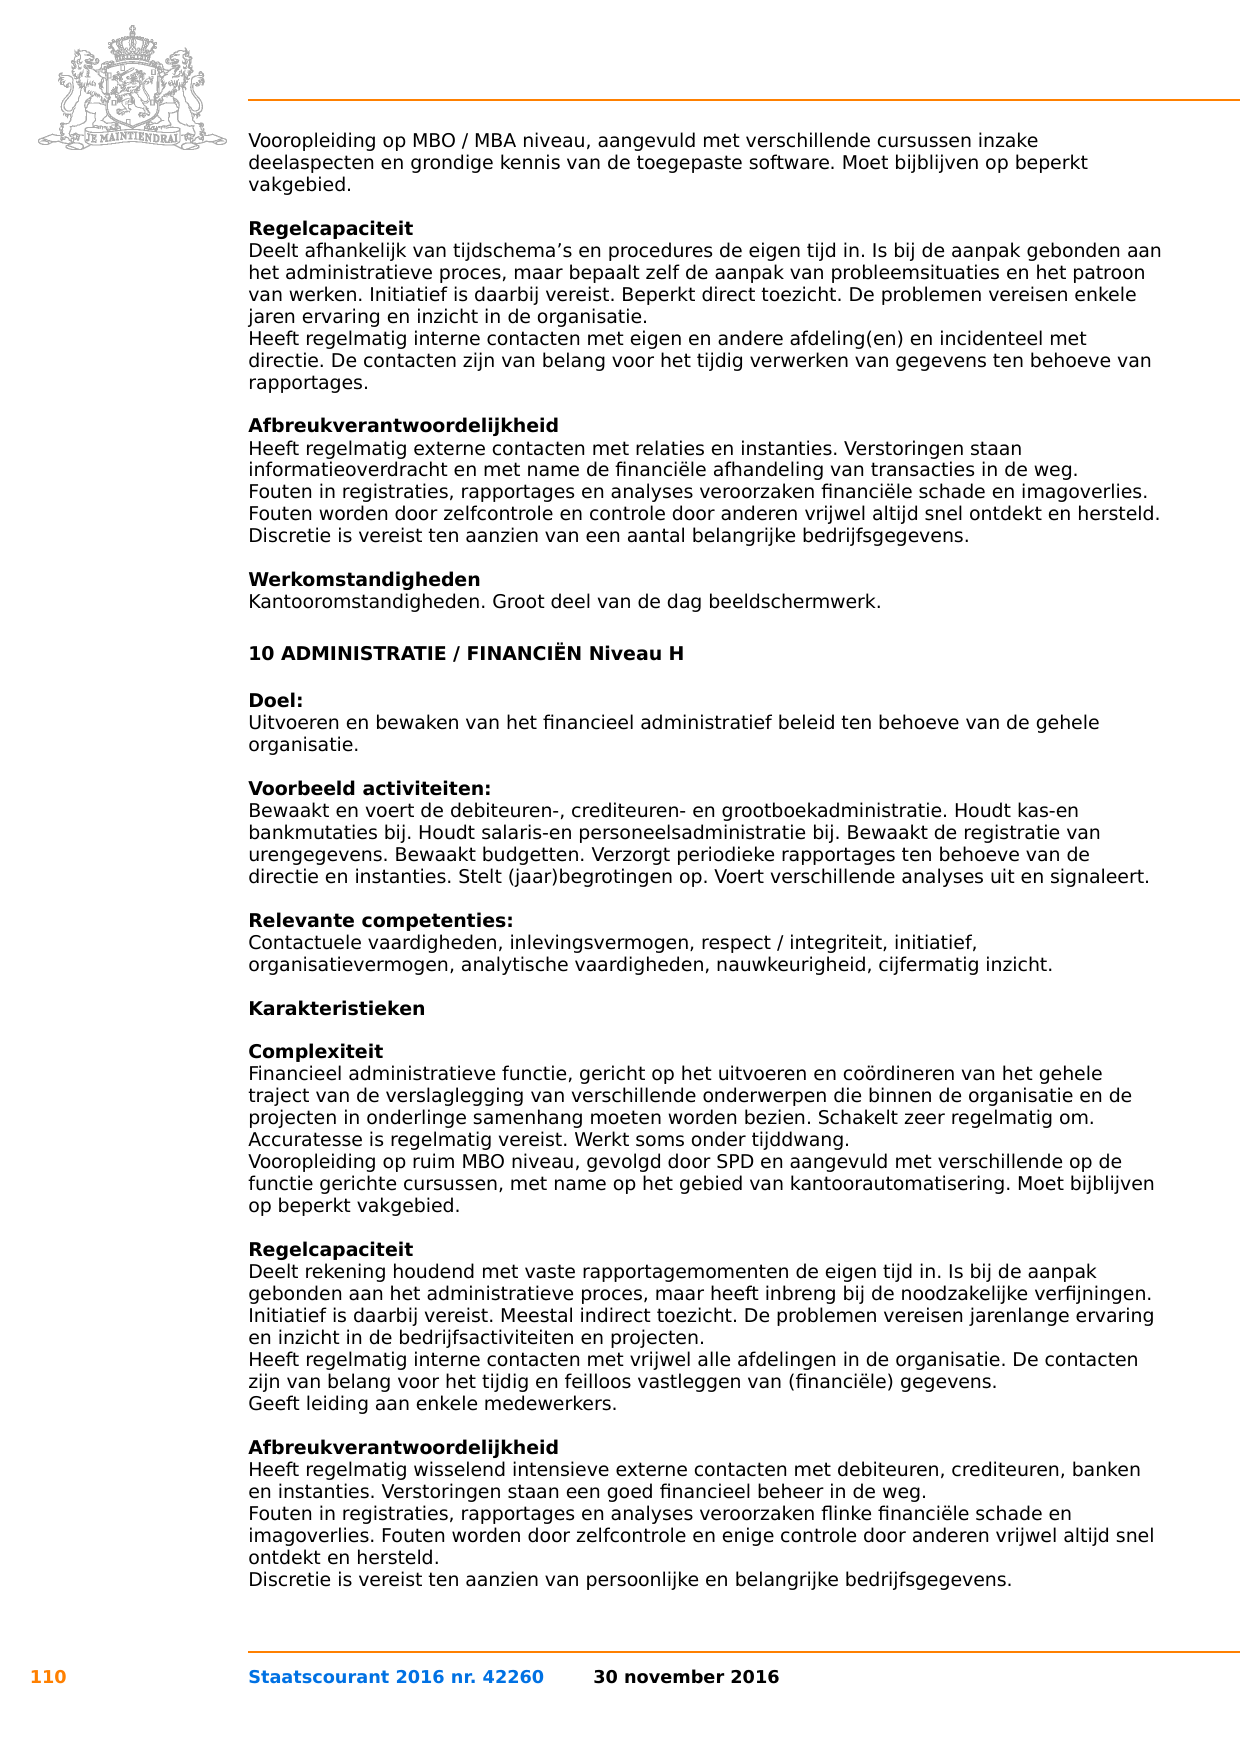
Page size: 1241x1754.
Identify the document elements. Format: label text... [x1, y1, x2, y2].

text Regelcapaciteit [248, 1239, 1163, 1261]
text Geeft leiding aan enkele medewerkers. [248, 1393, 1163, 1415]
text Vooropleiding op MBO / MBA niveau, aangevuld met verschillende cursussen inzake deelaspecten en grondige kennis van de toegepaste software. Moet bijblijven op beperkt vakgebied. [248, 130, 1163, 196]
text Discretie is vereist ten aanzien van persoonlijke en belangrijke bedrijfsgegevens. [248, 1569, 1163, 1591]
text Afbreukverantwoordelijkheid [248, 415, 1163, 437]
text Karakteristieken [248, 997, 1163, 1019]
text Werkomstandigheden [248, 569, 1163, 591]
text Regelcapaciteit [248, 218, 1163, 240]
text Voorbeeld activiteiten: [248, 778, 1163, 800]
text Fouten in registraties, rapportages en analyses veroorzaken flinke financiële schade en imagoverlies. Fouten worden door zelfcontrole en enige controle door anderen vrijwel altijd snel ontdekt en hersteld. [248, 1503, 1163, 1569]
text Heeft regelmatig interne contacten met vrijwel alle afdelingen in de organisatie. De contacten zijn van belang voor het tijdig en feilloos vastleggen van (financiële) gegevens. [248, 1349, 1163, 1393]
text Doel: [248, 690, 1163, 712]
text Deelt afhankelijk van tijdschema’s en procedures de eigen tijd in. Is bij de aanpak gebonden aan het administratieve proces, maar bepaalt zelf de aanpak van probleemsituaties en het patroon van werken. Initiatief is daarbij vereist. Beperkt direct toezicht. De problemen vereisen enkele jaren ervaring en inzicht in de organisatie. [248, 240, 1163, 328]
text Heeft regelmatig externe contacten met relaties en instanties. Verstoringen staan informatieoverdracht en met name de financiële afhandeling van transacties in de weg. [248, 437, 1163, 481]
text Vooropleiding op ruim MBO niveau, gevolgd door SPD en aangevuld met verschillende op de functie gerichte cursussen, met name op het gebied van kantoorautomatisering. Moet bijblijven op beperkt vakgebied. [248, 1151, 1163, 1217]
text Deelt rekening houdend met vaste rapportagemomenten de eigen tijd in. Is bij de aanpak gebonden aan het administratieve proces, maar heeft inbreng bij de noodzakelijke verfijningen. Initiatief is daarbij vereist. Meestal indirect toezicht. De problemen vereisen jarenlange ervaring en inzicht in de bedrijfsactiviteiten en projecten. [248, 1261, 1163, 1349]
subtitle 10 ADMINISTRATIE / FINANCIËN Niveau H [248, 643, 1163, 665]
picture [38, 25, 227, 150]
text Relevante competenties: [248, 910, 1163, 932]
text Fouten in registraties, rapportages en analyses veroorzaken financiële schade en imagoverlies. Fouten worden door zelfcontrole en controle door anderen vrijwel altijd snel ontdekt en hersteld. [248, 481, 1163, 525]
text Bewaakt en voert de debiteuren-, crediteuren- en grootboekadministratie. Houdt kas-en bankmutaties bij. Houdt salaris-en personeelsadministratie bij. Bewaakt de registratie van urengegevens. Bewaakt budgetten. Verzorgt periodieke rapportages ten behoeve van de directie en instanties. Stelt (jaar)begrotingen op. Voert verschillende analyses uit en signaleert. [248, 800, 1163, 888]
text Kantooromstandigheden. Groot deel van de dag beeldschermwerk. [248, 591, 1163, 613]
text Uitvoeren en bewaken van het financieel administratief beleid ten behoeve van de gehele organisatie. [248, 712, 1163, 756]
text Financieel administratieve functie, gericht op het uitvoeren en coördineren van het gehele traject van de verslaglegging van verschillende onderwerpen die binnen de organisatie en de projecten in onderlinge samenhang moeten worden bezien. Schakelt zeer regelmatig om. Accuratesse is regelmatig vereist. Werkt soms onder tijddwang. [248, 1063, 1163, 1151]
text Complexiteit [248, 1041, 1163, 1063]
text Discretie is vereist ten aanzien van een aantal belangrijke bedrijfsgegevens. [248, 525, 1163, 547]
text Heeft regelmatig wisselend intensieve externe contacten met debiteuren, crediteuren, banken en instanties. Verstoringen staan een goed financieel beheer in de weg. [248, 1459, 1163, 1503]
text Afbreukverantwoordelijkheid [248, 1437, 1163, 1459]
text Contactuele vaardigheden, inlevingsvermogen, respect / integriteit, initiatief, organisatievermogen, analytische vaardigheden, nauwkeurigheid, cijfermatig inzicht. [248, 932, 1163, 976]
text Heeft regelmatig interne contacten met eigen en andere afdeling(en) en incidenteel met directie. De contacten zijn van belang voor het tijdig verwerken van gegevens ten behoeve van rapportages. [248, 328, 1163, 393]
